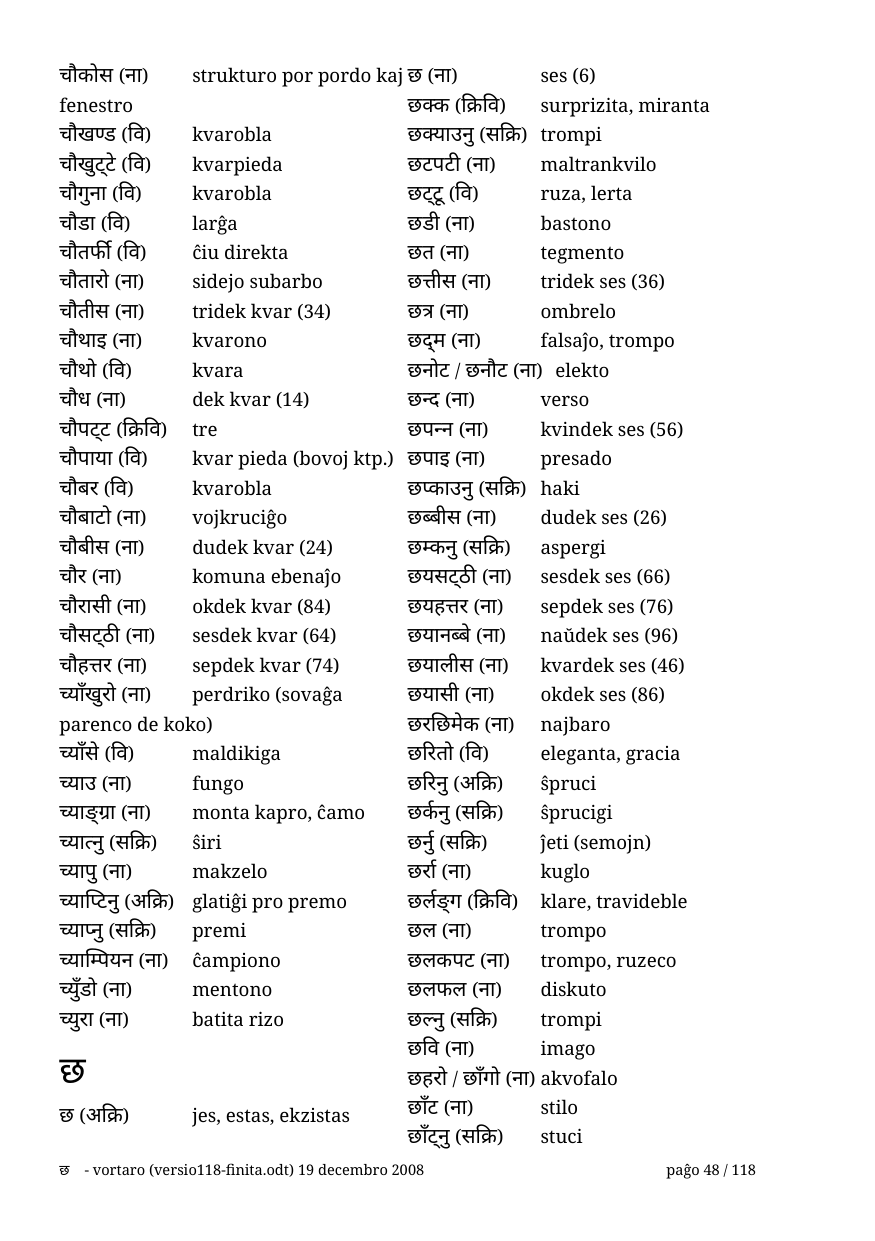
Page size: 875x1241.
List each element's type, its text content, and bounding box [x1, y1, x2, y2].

text छनोट / छनौट (ना) elekto [407, 354, 756, 383]
text चौहत्तर (ना) sepdek kvar (74) [59, 649, 407, 678]
text चौरासी (ना) okdek kvar (84) [59, 590, 407, 619]
text छलकपट (ना) trompo, ruzeco [407, 943, 756, 973]
text छप्काउनु (सक्रि) haki [407, 472, 756, 501]
text छत्तीस (ना) tridek ses (36) [407, 265, 756, 295]
text चौखण्ड (वि) kvarobla [59, 118, 407, 147]
text छर्नु (सक्रि) ĵeti (semojn) [407, 826, 756, 855]
text चौतीस (ना) tridek kvar (34) [59, 295, 407, 324]
text छत (ना) tegmento [407, 236, 756, 265]
text चौध (ना) dek kvar (14) [59, 383, 407, 413]
text छब्बीस (ना) dudek ses (26) [407, 501, 756, 531]
text छद्‍म (ना) falsaĵo, trompo [407, 324, 756, 354]
text छत्र (ना) ombrelo [407, 295, 756, 324]
text च्याम्पियन (ना) ĉampiono [59, 943, 407, 973]
text छक्क (क्रिवि) surprizita, miranta [407, 88, 756, 118]
text चौबर (वि) kvarobla [59, 472, 407, 501]
text चौगुना (वि) kvarobla [59, 177, 407, 206]
text च्याँखुरो (ना) perdriko (sovaĝa parenco de koko) [59, 678, 407, 737]
text छपन्न (ना) kvindek ses (56) [407, 413, 756, 442]
text च्याँसे (वि) maldikiga [59, 737, 407, 767]
text छर्लङ्ग (क्रिवि) klare, travideble [407, 884, 756, 914]
text चौबाटो (ना) vojkruciĝo [59, 501, 407, 531]
text छर्कनु (सक्रि) ŝprucigi [407, 796, 756, 826]
text छ (अक्रि) jes, estas, ekzistas [59, 1098, 407, 1128]
text छाँट्नु (सक्रि) stuci [407, 1120, 756, 1150]
text चौतर्फी (वि) ĉiu direkta [59, 236, 407, 265]
text चौपाया (वि) kvar pieda (bovoj ktp.) [59, 442, 407, 472]
text चौबीस (ना) dudek kvar (24) [59, 531, 407, 560]
text छपाइ (ना) presado [407, 442, 756, 472]
text छडी (ना) bastono [407, 206, 756, 236]
text चौथो (वि) kvara [59, 354, 407, 383]
text छयासी (ना) okdek ses (86) [407, 678, 756, 708]
text च्युँडो (ना) mentono [59, 973, 407, 1002]
text छर्रा (ना) kuglo [407, 855, 756, 884]
subtitle छ [59, 1049, 407, 1098]
text छरितो (वि) eleganta, gracia [407, 737, 756, 767]
text च्याप्टिनु (अक्रि) glatiĝi pro premo [59, 884, 407, 914]
text छम्कनु (सक्रि) aspergi [407, 531, 756, 560]
text चौपट्ट (क्रिवि) tre [59, 413, 407, 442]
text चौतारो (ना) sidejo subarbo [59, 265, 407, 295]
text चौसट्ठी (ना) sesdek kvar (64) [59, 619, 407, 649]
text छट्टू (वि) ruza, lerta [407, 177, 756, 206]
text च्याङ्ग्रा (ना) monta kapro, ĉamo [59, 796, 407, 826]
text छवि (ना) imago [407, 1032, 756, 1061]
text छयानब्बे (ना) naŭdek ses (96) [407, 619, 756, 649]
text चौर (ना) komuna ebenaĵo [59, 560, 407, 590]
text छलफल (ना) diskuto [407, 973, 756, 1002]
text छयालीस (ना) kvardek ses (46) [407, 649, 756, 678]
text चौडा (वि) larĝa [59, 206, 407, 236]
text च्याप्नु (सक्रि) premi [59, 914, 407, 943]
text छरिनु (अक्रि) ŝpruci [407, 767, 756, 796]
text चौथाइ (ना) kvarono [59, 324, 407, 354]
text च्यापु (ना) makzelo [59, 855, 407, 884]
text छल्नु (सक्रि) trompi [407, 1002, 756, 1032]
text छटपटी (ना) maltrankvilo [407, 147, 756, 177]
text छयहत्तर (ना) sepdek ses (76) [407, 590, 756, 619]
text च्यात्‍नु (सक्रि) ŝiri [59, 826, 407, 855]
text छन्द (ना) verso [407, 383, 756, 413]
text छयसट्ठी (ना) sesdek ses (66) [407, 560, 756, 590]
text छक्याउनु (सक्रि) trompi [407, 118, 756, 147]
text च्याउ (ना) fungo [59, 767, 407, 796]
text छ (ना) ses (6) [407, 59, 756, 88]
text चौकोस (ना) strukturo por pordo kaj fenestro [59, 59, 407, 118]
text छल (ना) trompo [407, 914, 756, 943]
text छरछिमेक (ना) najbaro [407, 708, 756, 737]
text चौखुट्टे (वि) kvarpieda [59, 147, 407, 177]
text छाँट (ना) stilo [407, 1091, 756, 1120]
text छहरो / छाँगो (ना) akvofalo [407, 1061, 756, 1091]
text च्युरा (ना) batita rizo [59, 1002, 407, 1032]
